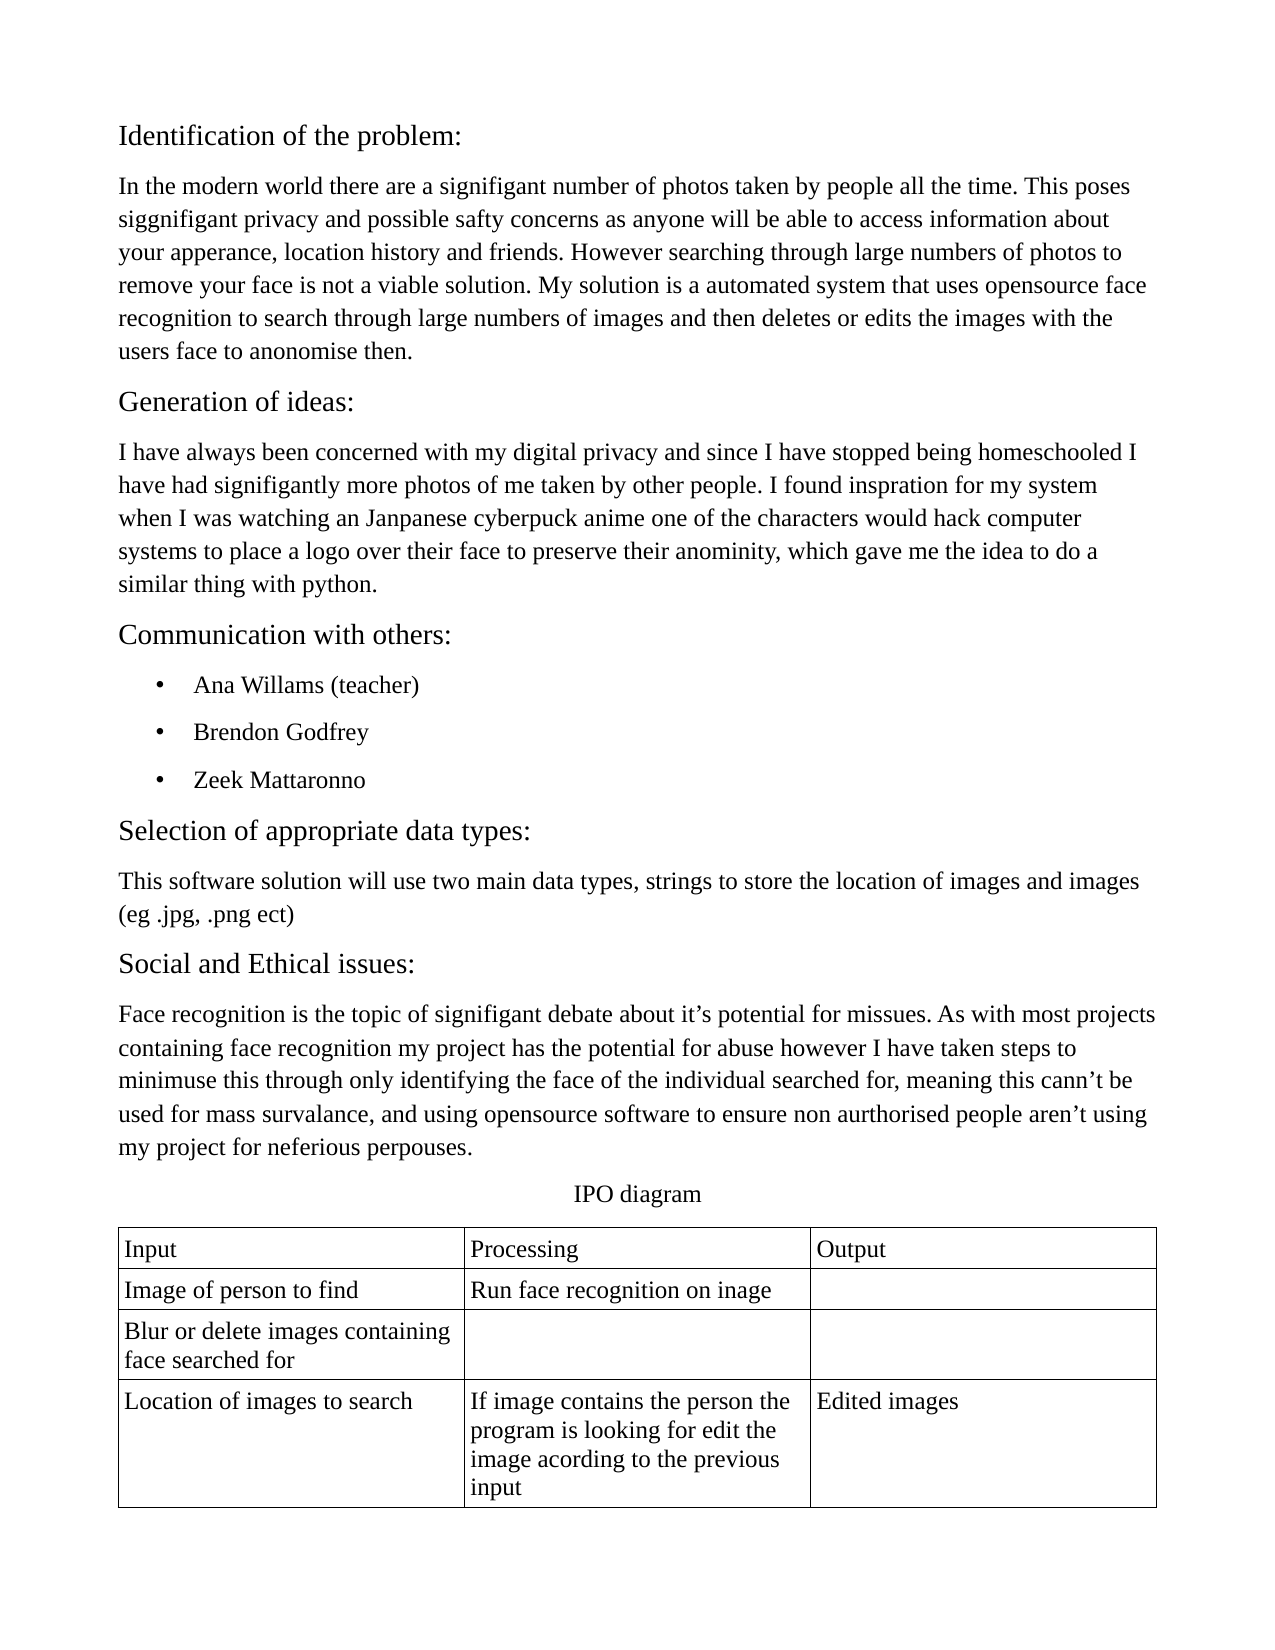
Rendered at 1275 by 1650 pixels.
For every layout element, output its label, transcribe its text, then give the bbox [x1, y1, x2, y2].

text In the modern world there are a signifigant number of photos taken by people all the time. This poses siggnifigant privacy and possible safty concerns as anyone will be able to access information about your apperance, location history and friends. However searching through large numbers of photos to remove your face is not a viable solution. My solution is a automated system that uses opensource face recognition to search through large numbers of images and then deletes or edits the images with the users face to anonomise then. [118, 171, 1157, 365]
table_cell If image contains the person the program is looking for edit the image acording to the previous input [465, 1380, 810, 1507]
text IPO diagram [118, 1179, 1157, 1208]
table_header Output [811, 1228, 1156, 1268]
text Social and Ethical issues: [118, 946, 1157, 980]
table_header Processing [465, 1228, 810, 1268]
table_cell Run face recognition on inage [465, 1269, 810, 1309]
list Ana Willams (teacher) [156, 670, 1157, 699]
table_cell [465, 1310, 810, 1379]
text Communication with others: [118, 617, 1157, 650]
table_cell Edited images [811, 1380, 1156, 1507]
text I have always been concerned with my digital privacy and since I have stopped being homeschooled I have had signifigantly more photos of me taken by other people. I found inspration for my system when I was watching an Janpanese cyberpuck anime one of the characters would hack computer systems to place a logo over their face to preserve their anominity, which gave me the idea to do a similar thing with python. [118, 437, 1157, 598]
table_cell [811, 1269, 1156, 1309]
table_header Input [119, 1228, 464, 1268]
table_cell Image of person to find [119, 1269, 464, 1309]
table_cell Location of images to search [119, 1380, 464, 1507]
text Face recognition is the topic of signifigant debate about it’s potential for missues. As with most projects containing face recognition my project has the potential for abuse however I have taken steps to minimuse this through only identifying the face of the individual searched for, meaning this cann’t be used for mass survalance, and using opensource software to ensure non aurthorised people aren’t using my project for neferious perpouses. [118, 999, 1157, 1160]
list Zeek Mattaronno [156, 765, 1157, 794]
table_cell Blur or delete images containing face searched for [119, 1310, 464, 1379]
table_cell [811, 1310, 1156, 1379]
text Selection of appropriate data types: [118, 813, 1157, 846]
list Brendon Godfrey [156, 717, 1157, 746]
text This software solution will use two main data types, strings to store the location of images and images (eg .jpg, .png ect) [118, 866, 1157, 928]
text Identification of the problem: [118, 118, 1157, 152]
text Generation of ideas: [118, 384, 1157, 417]
